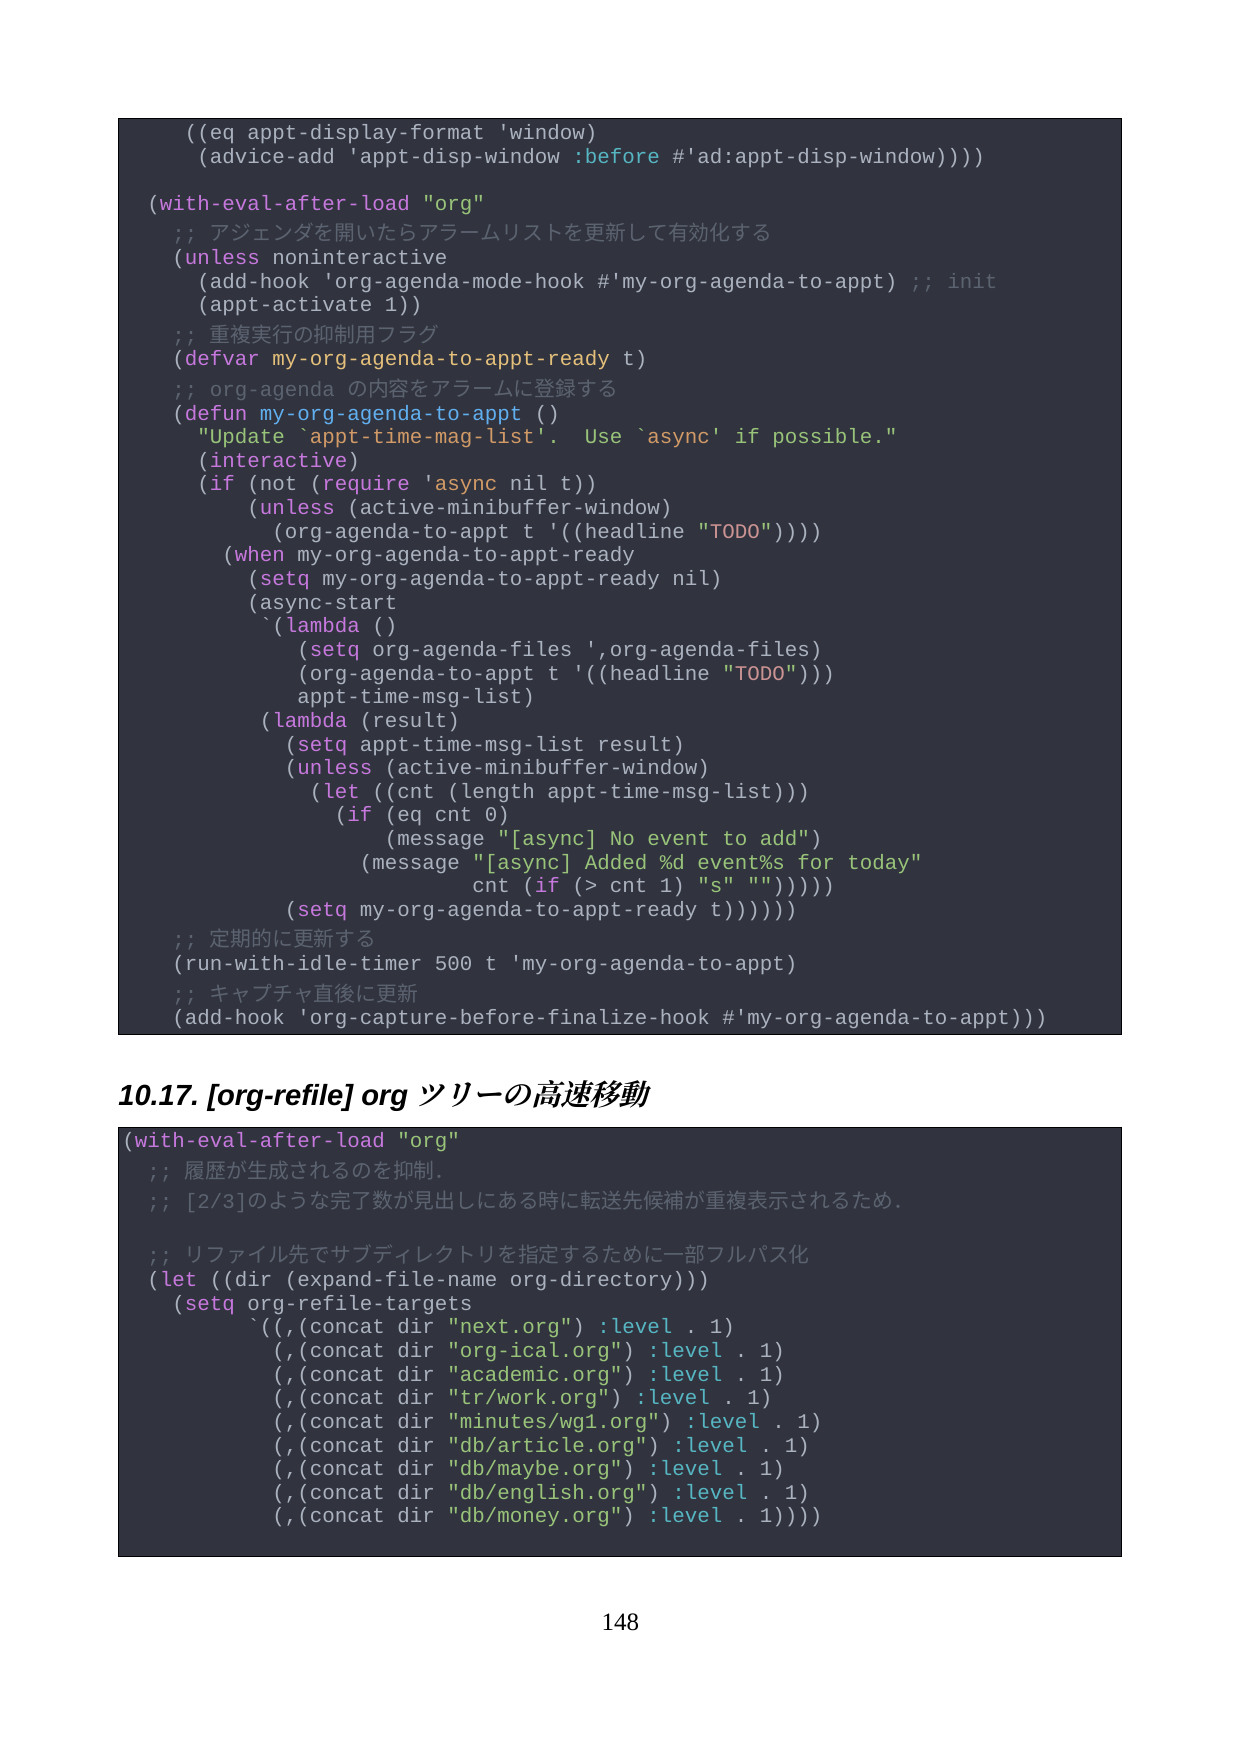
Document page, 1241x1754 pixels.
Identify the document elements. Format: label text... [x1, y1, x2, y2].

text (org-agenda-to-appt t '((headline "TODO")))) [119, 517, 1121, 540]
text (appt-activate 1)) [119, 290, 1121, 314]
text (setq org-refile-targets [119, 1289, 1121, 1312]
text (defvar my-org-agenda-to-appt-ready t) [119, 344, 1121, 368]
text (lambda (result) [119, 706, 1121, 729]
text (setq appt-time-msg-list result) [119, 729, 1121, 753]
text (setq org-agenda-files ',org-agenda-files) [119, 635, 1121, 659]
text (if (not (require 'async nil t)) [119, 469, 1121, 493]
text "Update `appt-time-mag-list'. Use `async' if possible." [119, 422, 1121, 446]
text ;; 重複実行の抑制用フラグ [119, 314, 1121, 344]
text (,(concat dir "academic.org") :level . 1) [119, 1360, 1121, 1383]
text (org-agenda-to-appt t '((headline "TODO"))) [119, 659, 1121, 682]
text (run-with-idle-timer 500 t 'my-org-agenda-to-appt) [119, 949, 1121, 973]
text cnt (if (> cnt 1) "s" ""))))) [119, 871, 1121, 895]
text appt-time-msg-list) [119, 682, 1121, 706]
text (,(concat dir "db/english.org") :level . 1) [119, 1478, 1121, 1502]
text (async-start [119, 588, 1121, 611]
text `(lambda () [119, 611, 1121, 635]
text ((eq appt-display-format 'window) [119, 119, 1121, 142]
text (advice-add 'appt-disp-window :before #'ad:appt-disp-window)))) [119, 142, 1121, 165]
text (unless (active-minibuffer-window) [119, 493, 1121, 517]
text `((,(concat dir "next.org") :level . 1) [119, 1312, 1121, 1336]
subtitle [org-refile] orgツリーの高速移動 [118, 1072, 1122, 1114]
text (,(concat dir "org-ical.org") :level . 1) [119, 1336, 1121, 1360]
text (if (eq cnt 0) [119, 801, 1121, 824]
text (,(concat dir "db/maybe.org") :level . 1) [119, 1454, 1121, 1478]
text ;; アジェンダを開いたらアラームリストを更新して有効化する [119, 213, 1121, 243]
text (,(concat dir "tr/work.org") :level . 1) [119, 1383, 1121, 1407]
text (interactive) [119, 446, 1121, 469]
text ;; 履歴が生成されるのを抑制． [119, 1150, 1121, 1181]
text (add-hook 'org-capture-before-finalize-hook #'my-org-agenda-to-appt))) [119, 1003, 1121, 1034]
text (unless (active-minibuffer-window) [119, 753, 1121, 777]
text (message "[async] Added %d event%s for today" [119, 848, 1121, 871]
text (defun my-org-agenda-to-appt () [119, 398, 1121, 422]
text ;; リファイル先でサブディレクトリを指定するために一部フルパス化 [119, 1235, 1121, 1265]
text (unless noninteractive [119, 243, 1121, 267]
text (when my-org-agenda-to-appt-ready [119, 540, 1121, 564]
text (message "[async] No event to add") [119, 824, 1121, 848]
text ;; org-agenda の内容をアラームに登録する [119, 368, 1121, 398]
text (with-eval-after-load "org" [119, 189, 1121, 213]
text (with-eval-after-load "org" [119, 1128, 1121, 1150]
text ;; 定期的に更新する [119, 919, 1121, 949]
text (,(concat dir "db/money.org") :level . 1)))) [119, 1502, 1121, 1525]
text (,(concat dir "minutes/wg1.org") :level . 1) [119, 1407, 1121, 1431]
text ;; [2/3]のような完了数が見出しにある時に転送先候補が重複表示されるため． [119, 1181, 1121, 1211]
text (,(concat dir "db/article.org") :level . 1) [119, 1431, 1121, 1454]
text ;; キャプチャ直後に更新 [119, 973, 1121, 1003]
text (setq my-org-agenda-to-appt-ready nil) [119, 564, 1121, 588]
text (setq my-org-agenda-to-appt-ready t)))))) [119, 895, 1121, 919]
text (let ((dir (expand-file-name org-directory))) [119, 1265, 1121, 1289]
text (add-hook 'org-agenda-mode-hook #'my-org-agenda-to-appt) ;; init [119, 267, 1121, 290]
text (let ((cnt (length appt-time-msg-list))) [119, 777, 1121, 801]
